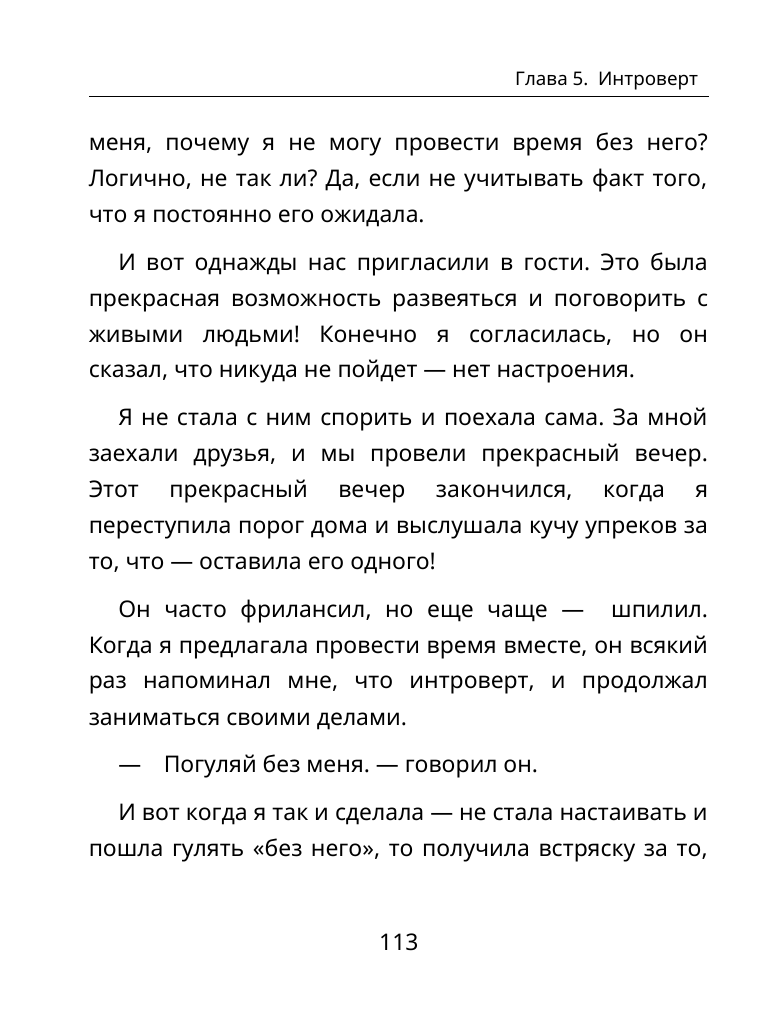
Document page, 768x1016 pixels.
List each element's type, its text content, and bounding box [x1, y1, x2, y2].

list Погуляй без меня. — говорил он. [88, 748, 709, 779]
text Он часто фрилансил, но еще чаще — шпилил. Когда я предлагала провести время вместе, он всякий раз напоминал мне, что интроверт, и продолжал заниматься своими делами. [88, 593, 709, 732]
text меня, почему я не могу провести время без него? Логично, не так ли? Да, если не учитывать факт того, что я постоянно его ожидала. [88, 126, 709, 229]
text И вот когда я так и сделала — не стала настаивать и пошла гулять «без него», то получила встряску за то, [88, 796, 709, 863]
text И вот однажды нас пригласили в гости. Это была прекрасная возможность развеяться и поговорить с живыми людьми! Конечно я согласилась, но он сказал, что никуда не пойдет — нет настроения. [88, 246, 709, 385]
text Я не стала с ним спорить и поехала сама. За мной заехали друзья, и мы провели прекрасный вечер. Этот прекрасный вечер закончился, когда я переступила порог дома и выслушала кучу упреков за то, что — оставила его одного! [88, 401, 709, 576]
